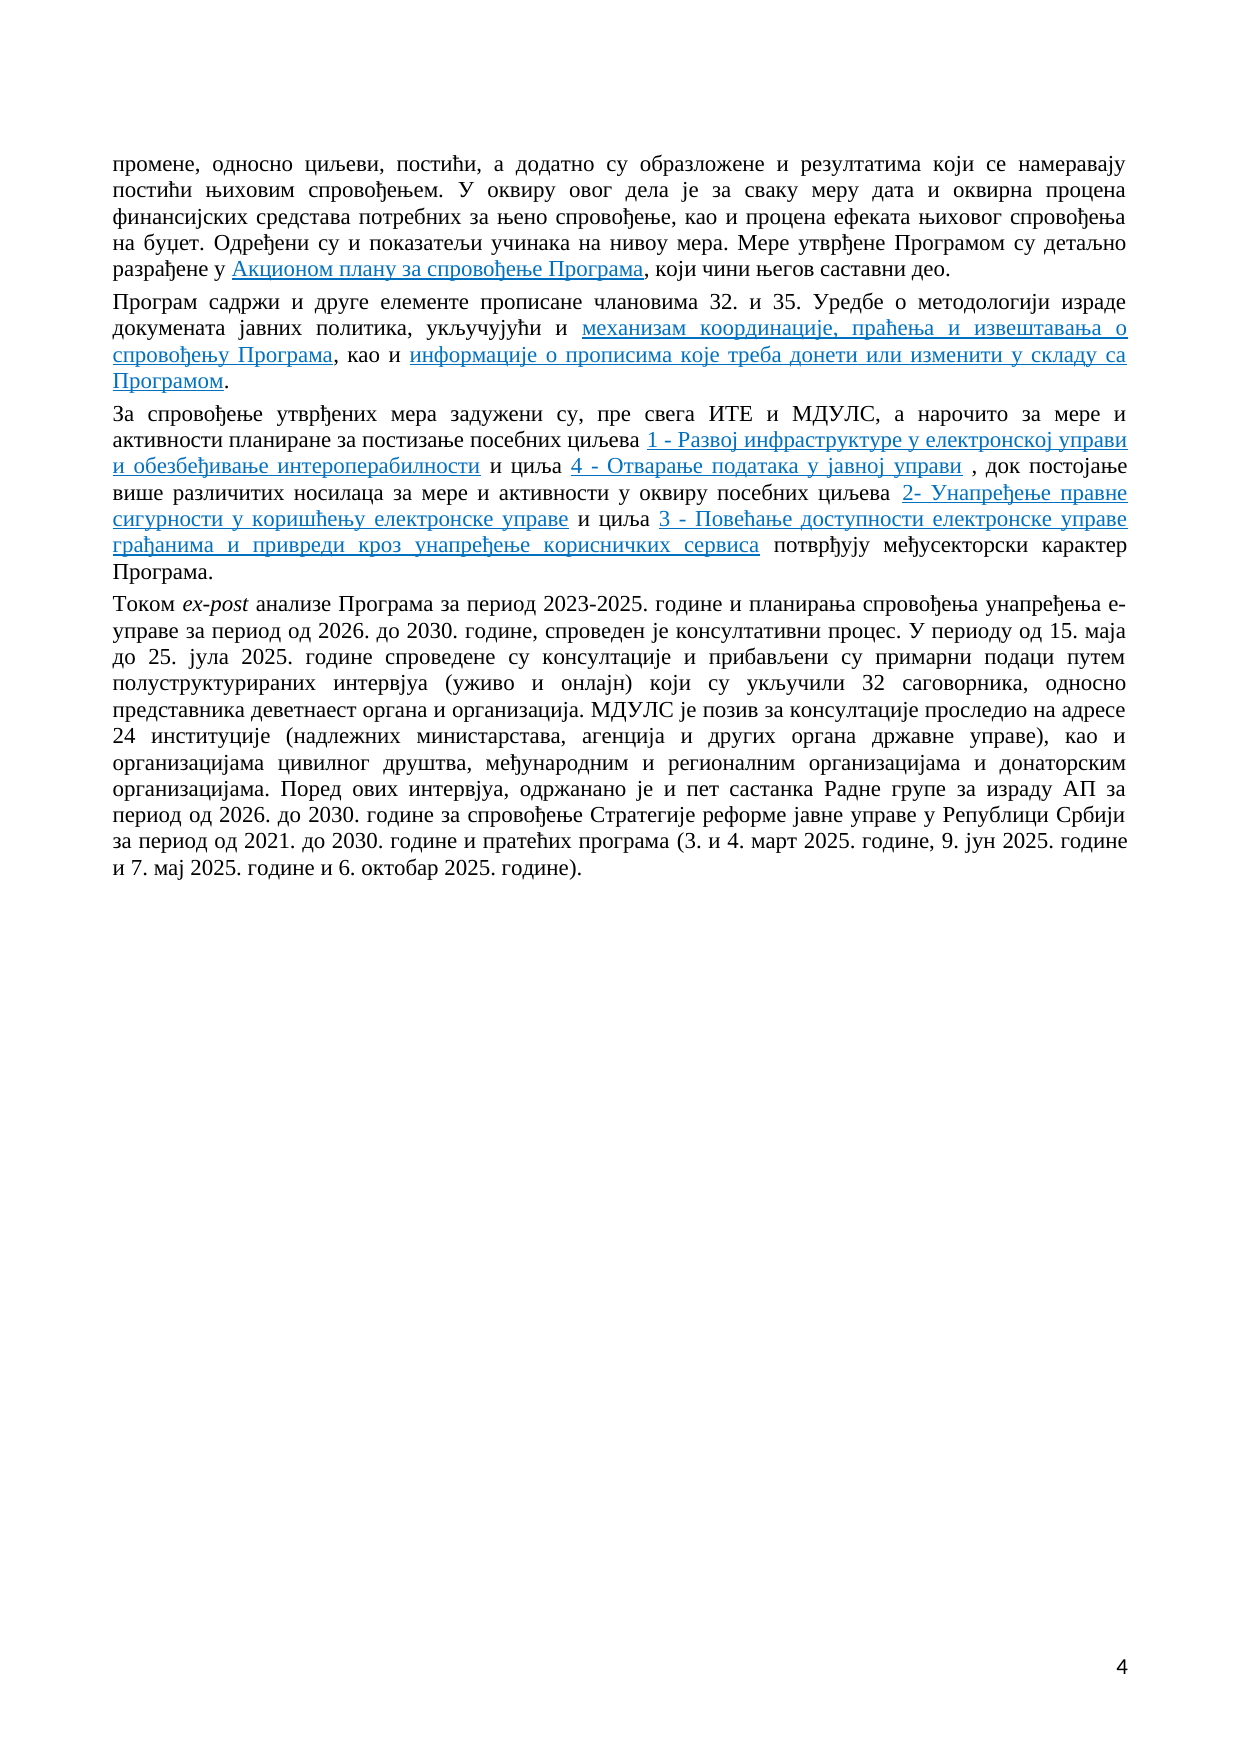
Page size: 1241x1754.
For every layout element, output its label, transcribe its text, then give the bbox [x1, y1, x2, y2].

text За спровођење утврђених мера задужени су, пре свега ИТЕ и МДУЛС, а нарочито за мере и активности планиране за постизање посебних циљева 1 - Развој инфраструктуре у електронској управи и обезбеђивање интероперабилности и циља 4 - Отварање података у јавној управи , док постојање више различитих носилаца за мере и активности у оквиру посебних циљева 2- Унапређење правне сигурности у коришћењу електронске управе и циља 3 - Повећање доступности електронске управе грађанима и привреди кроз унапређење корисничких сервиса потврђују међусекторски карактер Програма. [112, 400, 1128, 584]
text Програм садржи и друге елементе прописане члановима 32. и 35. Уредбе о методологији израде докумената јавних политика, укључујући и механизам координације, праћења и извештавања о спровођењу Програма, као и информације о прописима које треба донети или изменити у складу са Програмом. [112, 288, 1128, 393]
text Током ex-post анализе Програма за период 2023-2025. године и планирања спровођења унапређења е-управе за период од 2026. до 2030. године, спроведен је консултативни процес. У периоду од 15. маја до 25. јула 2025. године спроведене су консултације и прибављени су примарни подаци путем полуструктурираних интервјуа (уживо и онлајн) који су укључили 32 саговорника, односно представника деветнаест органа и организација. МДУЛС је позив за консултације проследио на адресе 24 институције (надлежних министарстава, агенција и других органа државне управе), као и организацијама цивилног друштва, међународним и регионалним организацијама и донаторским организацијама. Поред ових интервјуа, одржанано је и пет састанка Радне групе за израду АП за период од 2026. до 2030. године за спровођење Стратегије реформе јавне управе у Републици Србији за период од 2021. до 2030. године и пратећих програма (3. и 4. март 2025. године, 9. јун 2025. године и 7. мај 2025. године и 6. октобар 2025. године). [112, 590, 1128, 880]
text промене, односно циљеви, постићи, а додатно су образложене и резултатима који се намеравају постићи њиховим спровођењем. У оквиру овог дела је за сваку меру дата и оквирна процена финансијских средстава потребних за њено спровођење, као и процена ефеката њиховог спровођења на буџет. Одређени су и показатељи учинака на нивоу мера. Мере утврђене Програмом су детаљно разрађене у Акционом плану за спровођење Програма, који чини његов саставни део. [112, 150, 1128, 282]
